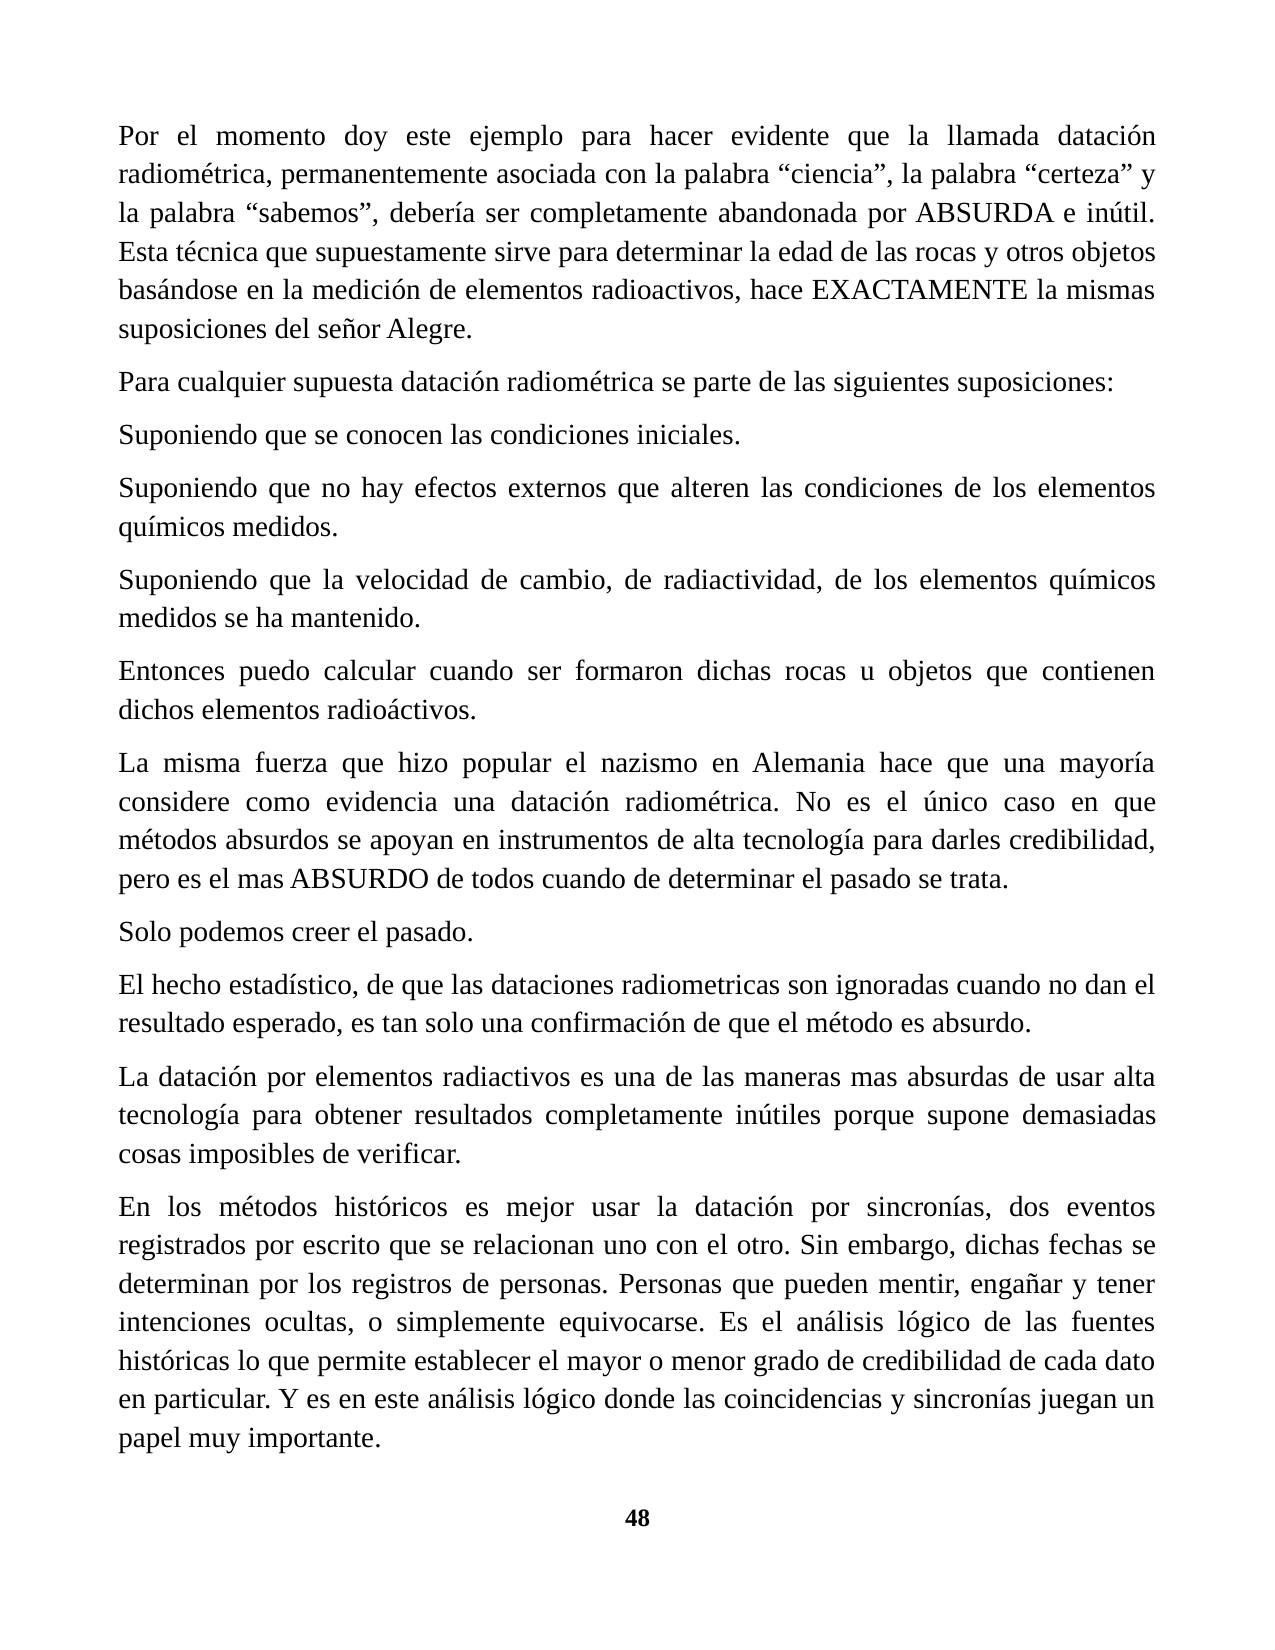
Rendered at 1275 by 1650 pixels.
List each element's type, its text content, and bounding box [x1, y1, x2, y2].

text Suponiendo que la velocidad de cambio, de radiactividad, de los elementos químicos medidos se ha mantenido. [118, 562, 1157, 634]
text En los métodos históricos es mejor usar la datación por sincronías, dos eventos registrados por escrito que se relacionan uno con el otro. Sin embargo, dichas fechas se determinan por los registros de personas. Personas que pueden mentir, engañar y tener intenciones ocultas, o simplemente equivocarse. Es el análisis lógico de las fuentes históricas lo que permite establecer el mayor o menor grado de credibilidad de cada dato en particular. Y es en este análisis lógico donde las coincidencias y sincronías juegan un papel muy importante. [118, 1189, 1157, 1454]
text Suponiendo que se conocen las condiciones iniciales. [118, 417, 1157, 451]
text Solo podemos creer el pasado. [118, 914, 1157, 947]
text Entonces puedo calcular cuando ser formaron dichas rocas u objetos que contienen dichos elementos radioáctivos. [118, 653, 1157, 726]
text El hecho estadístico, de que las dataciones radiometricas son ignoradas cuando no dan el resultado esperado, es tan solo una confirmación de que el método es absurdo. [118, 967, 1157, 1039]
text La misma fuerza que hizo popular el nazismo en Alemania hace que una mayoría considere como evidencia una datación radiométrica. No es el único caso en que métodos absurdos se apoyan en instrumentos de alta tecnología para darles credibilidad, pero es el mas ABSURDO de todos cuando de determinar el pasado se trata. [118, 745, 1157, 894]
text Para cualquier supuesta datación radiométrica se parte de las siguientes suposiciones: [118, 364, 1157, 397]
text La datación por elementos radiactivos es una de las maneras mas absurdas de usar alta tecnología para obtener resultados completamente inútiles porque supone demasiadas cosas imposibles de verificar. [118, 1059, 1157, 1169]
text Por el momento doy este ejemplo para hacer evidente que la llamada datación radiométrica, permanentemente asociada con la palabra “ciencia”, la palabra “certeza” y la palabra “sabemos”, debería ser completamente abandonada por ABSURDA e inútil. Esta técnica que supuestamente sirve para determinar la edad de las rocas y otros objetos basándose en la medición de elementos radioactivos, hace EXACTAMENTE la mismas suposiciones del señor Alegre. [118, 118, 1157, 344]
text Suponiendo que no hay efectos externos que alteren las condiciones de los elementos químicos medidos. [118, 470, 1157, 542]
